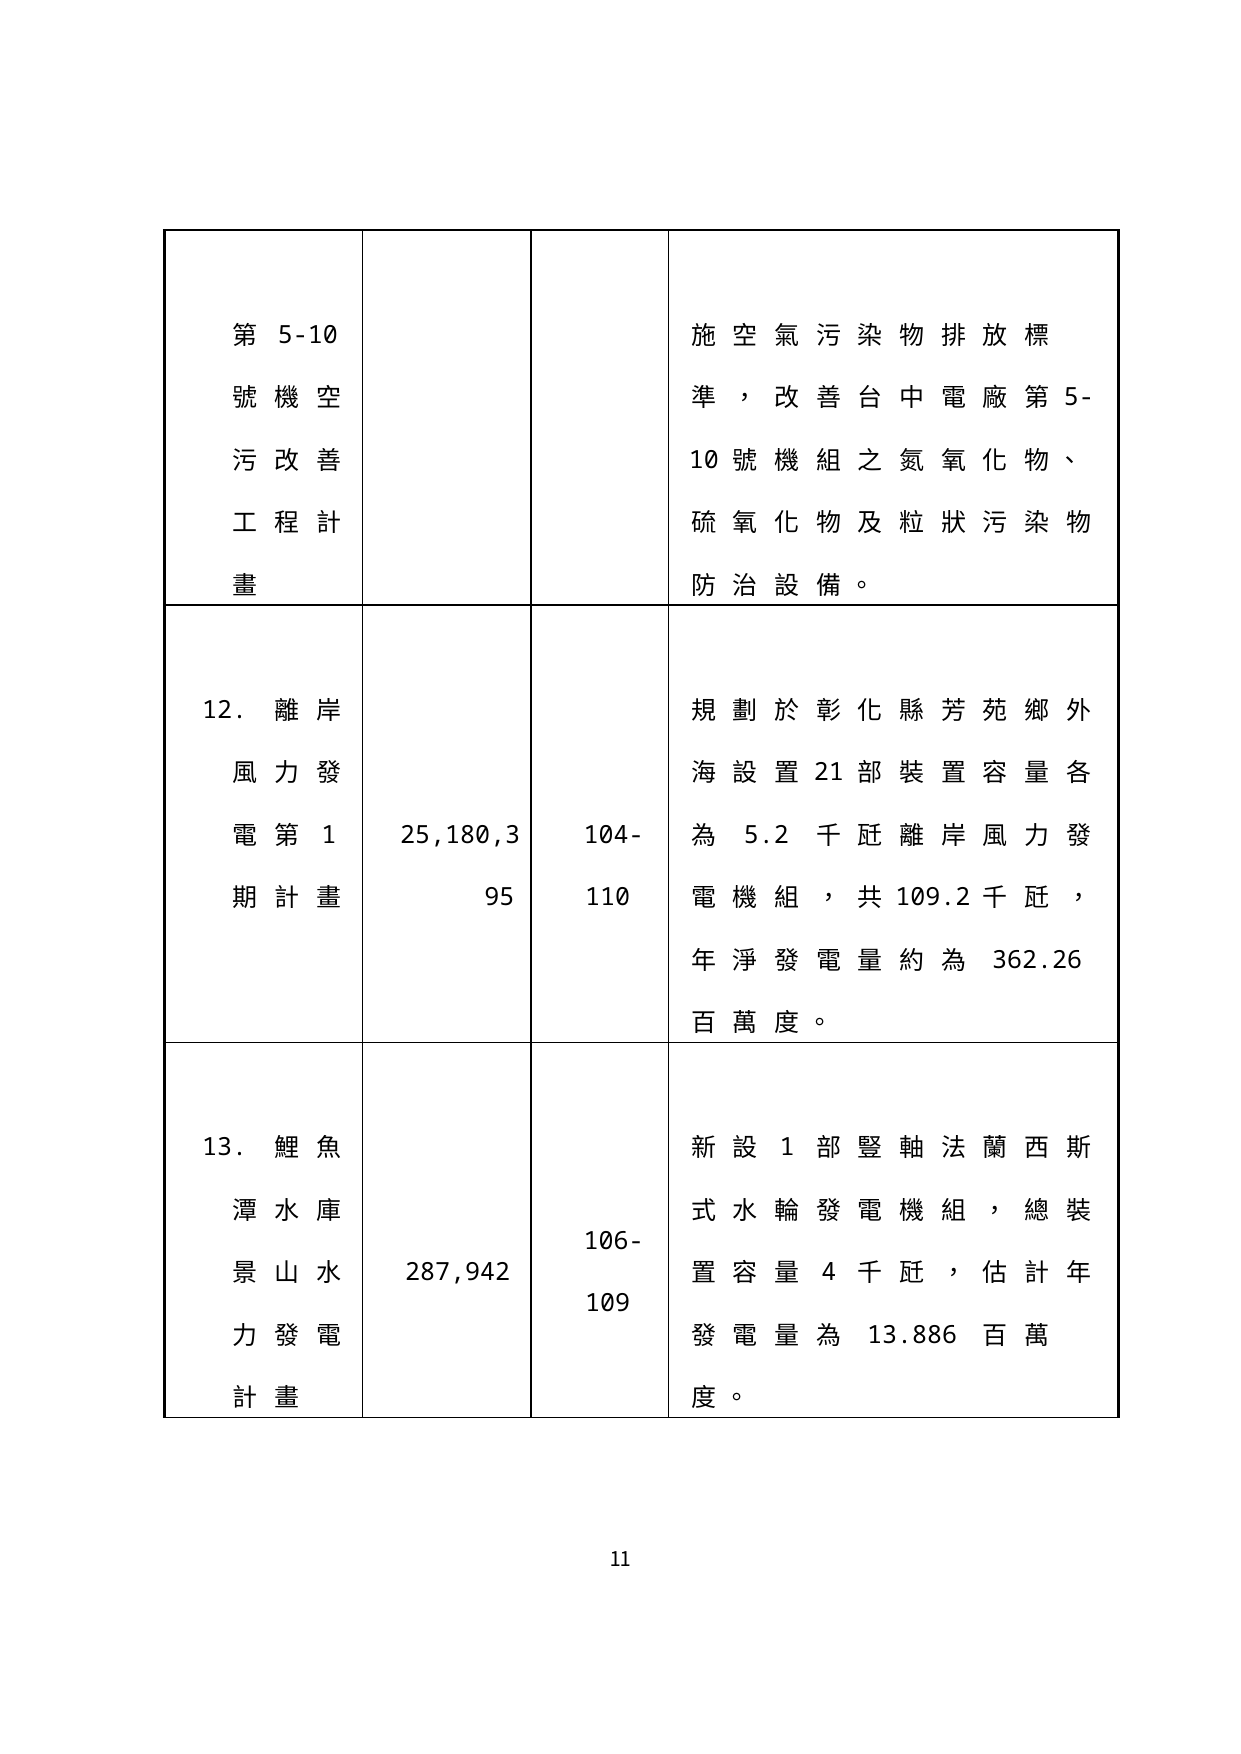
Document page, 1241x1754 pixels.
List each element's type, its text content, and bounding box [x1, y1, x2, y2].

table_cell [363, 231, 530, 604]
table_cell 287,942 [363, 1043, 530, 1417]
table_cell 新設1部豎軸法蘭西斯式水輪發電機組，總裝置容量4千瓩，估計年發電量為13.886百萬度。 [669, 1043, 1117, 1417]
table_cell [532, 231, 668, 604]
table_cell 規劃於彰化縣芳苑鄉外海設置21部裝置容量各為5.2千瓩離岸風力發電機組，共109.2千瓩，年淨發電量約為362.26百萬度。 [669, 606, 1117, 1042]
table_cell 第5-10號機空污改善工程計畫 [166, 231, 362, 604]
table_cell 施空氣污染物排放標準，改善台中電廠第5-10號機組之氮氧化物、硫氧化物及粒狀污染物防治設備。 [669, 231, 1117, 604]
table_cell 13.鯉魚潭水庫景山水力發電計畫 [166, 1043, 362, 1417]
table_cell 104-110 [532, 606, 668, 1042]
table_cell 12.離岸風力發電第1期計畫 [166, 606, 362, 1042]
table_cell 25,180,395 [363, 606, 530, 1042]
table_cell 106-109 [532, 1043, 668, 1417]
